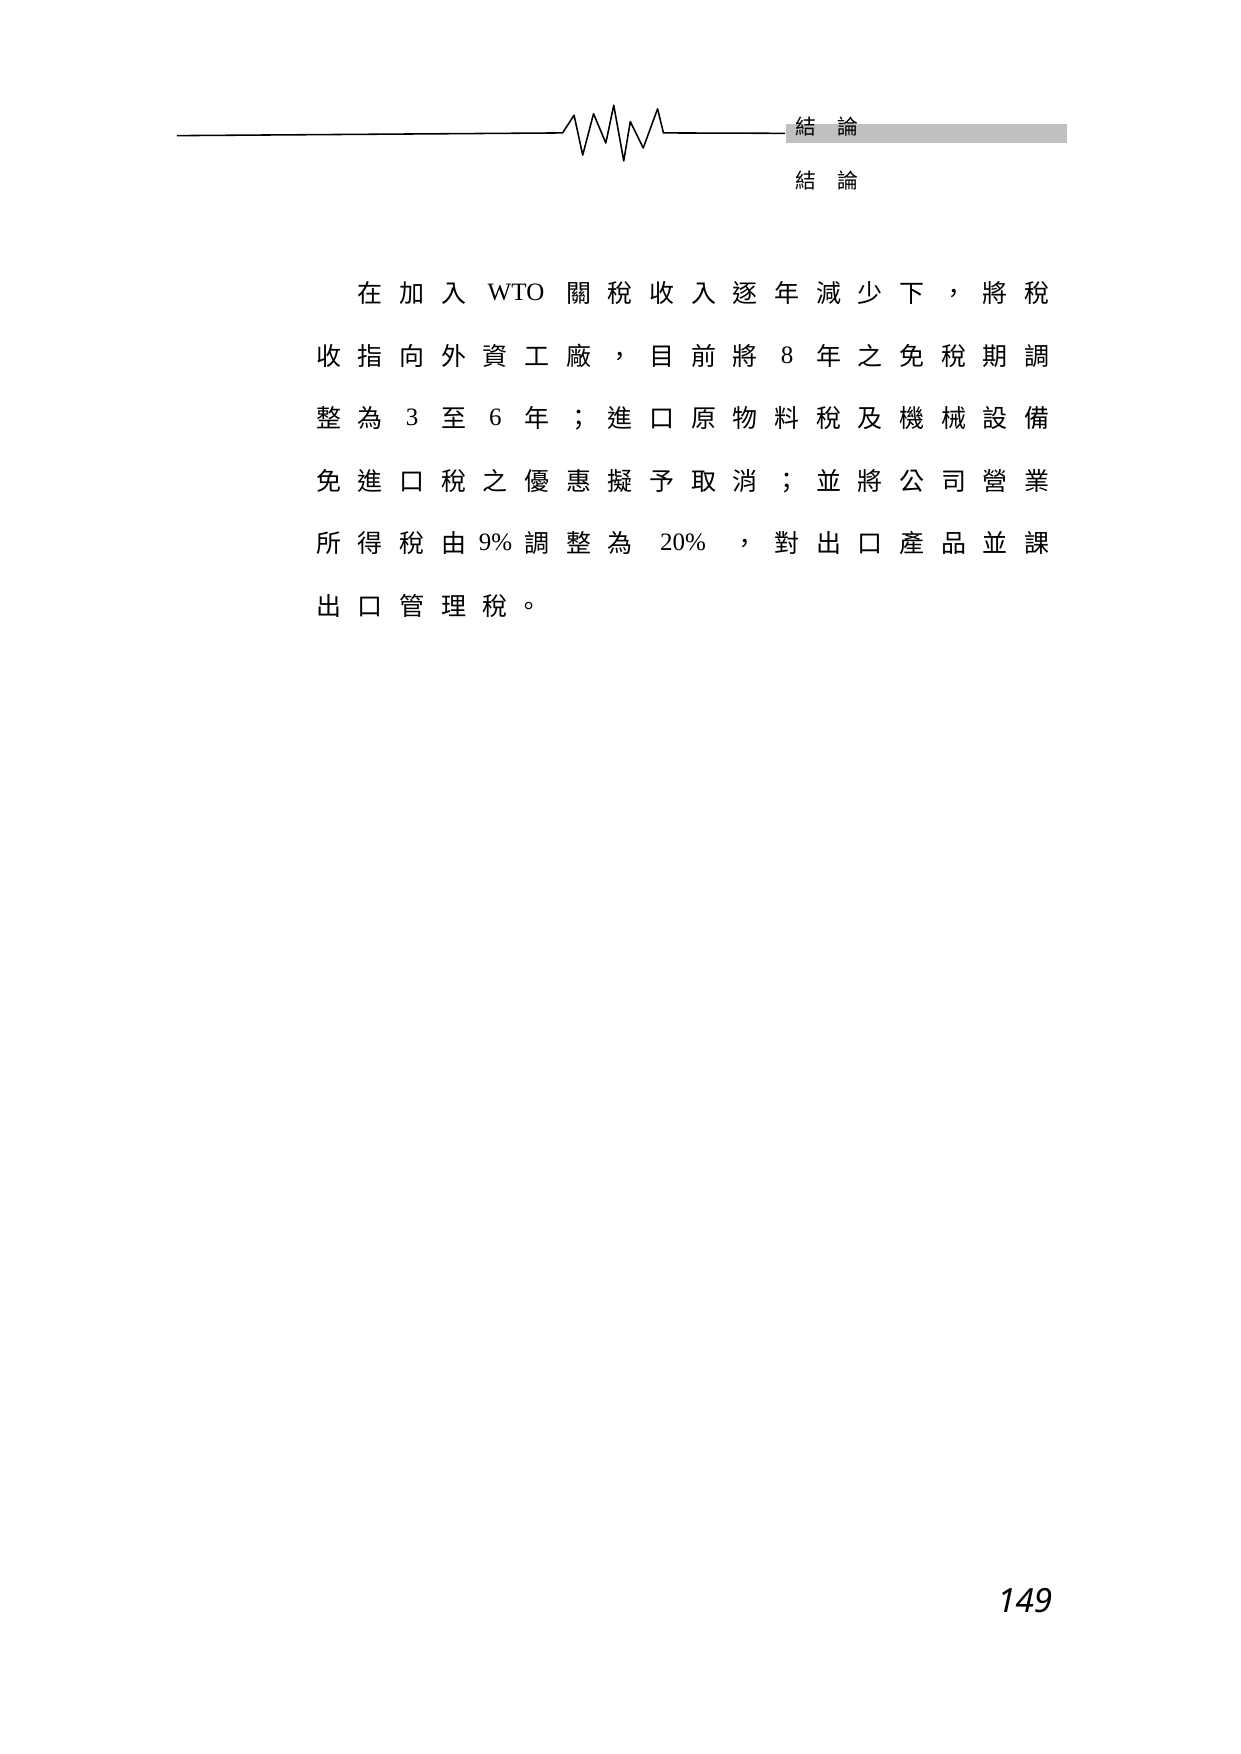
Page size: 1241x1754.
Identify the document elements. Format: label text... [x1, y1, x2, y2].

text 在加入WTO關稅收入逐年減少下，將稅收指向外資工廠，目前將8年之免稅期調整為3至6年；進口原物料稅及機械設備免進口稅之優惠擬予取消；並將公司營業所得稅由9%調整為20%，對出口產品並課出口管理稅。 [281, 250, 1058, 625]
